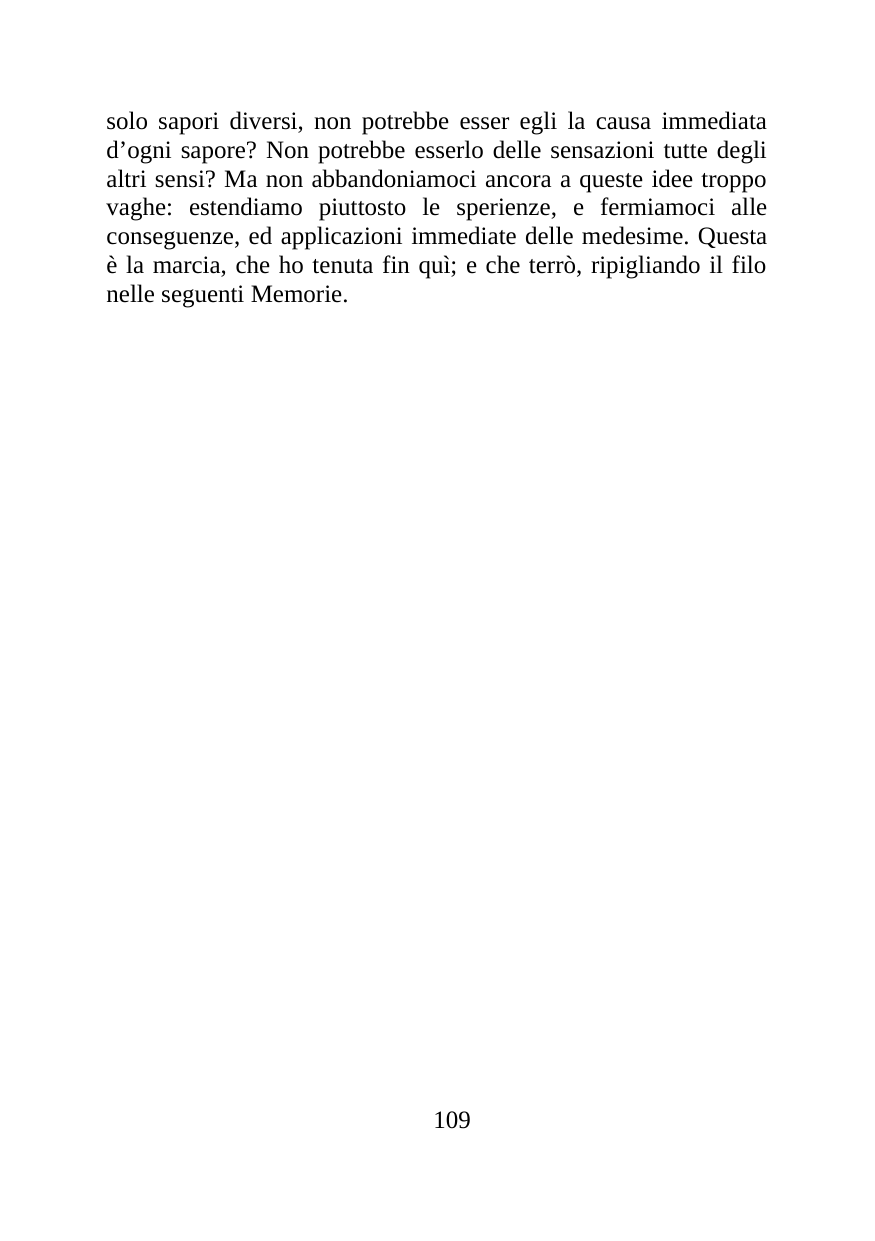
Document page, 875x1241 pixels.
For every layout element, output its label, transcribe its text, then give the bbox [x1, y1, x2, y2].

text solo sapori diversi, non potrebbe esser egli la causa immediata d’ogni sapore? Non potrebbe esserlo delle sensazioni tutte degli altri sensi? Ma non abbandoniamoci ancora a queste idee troppo vaghe: estendiamo piuttosto le sperienze, e fermiamoci alle conseguenze, ed applicazioni immediate delle medesime. Questa è la marcia, che ho tenuta fin quì; e che terrò, ripigliando il filo nelle seguenti Memorie. [106, 106, 768, 307]
